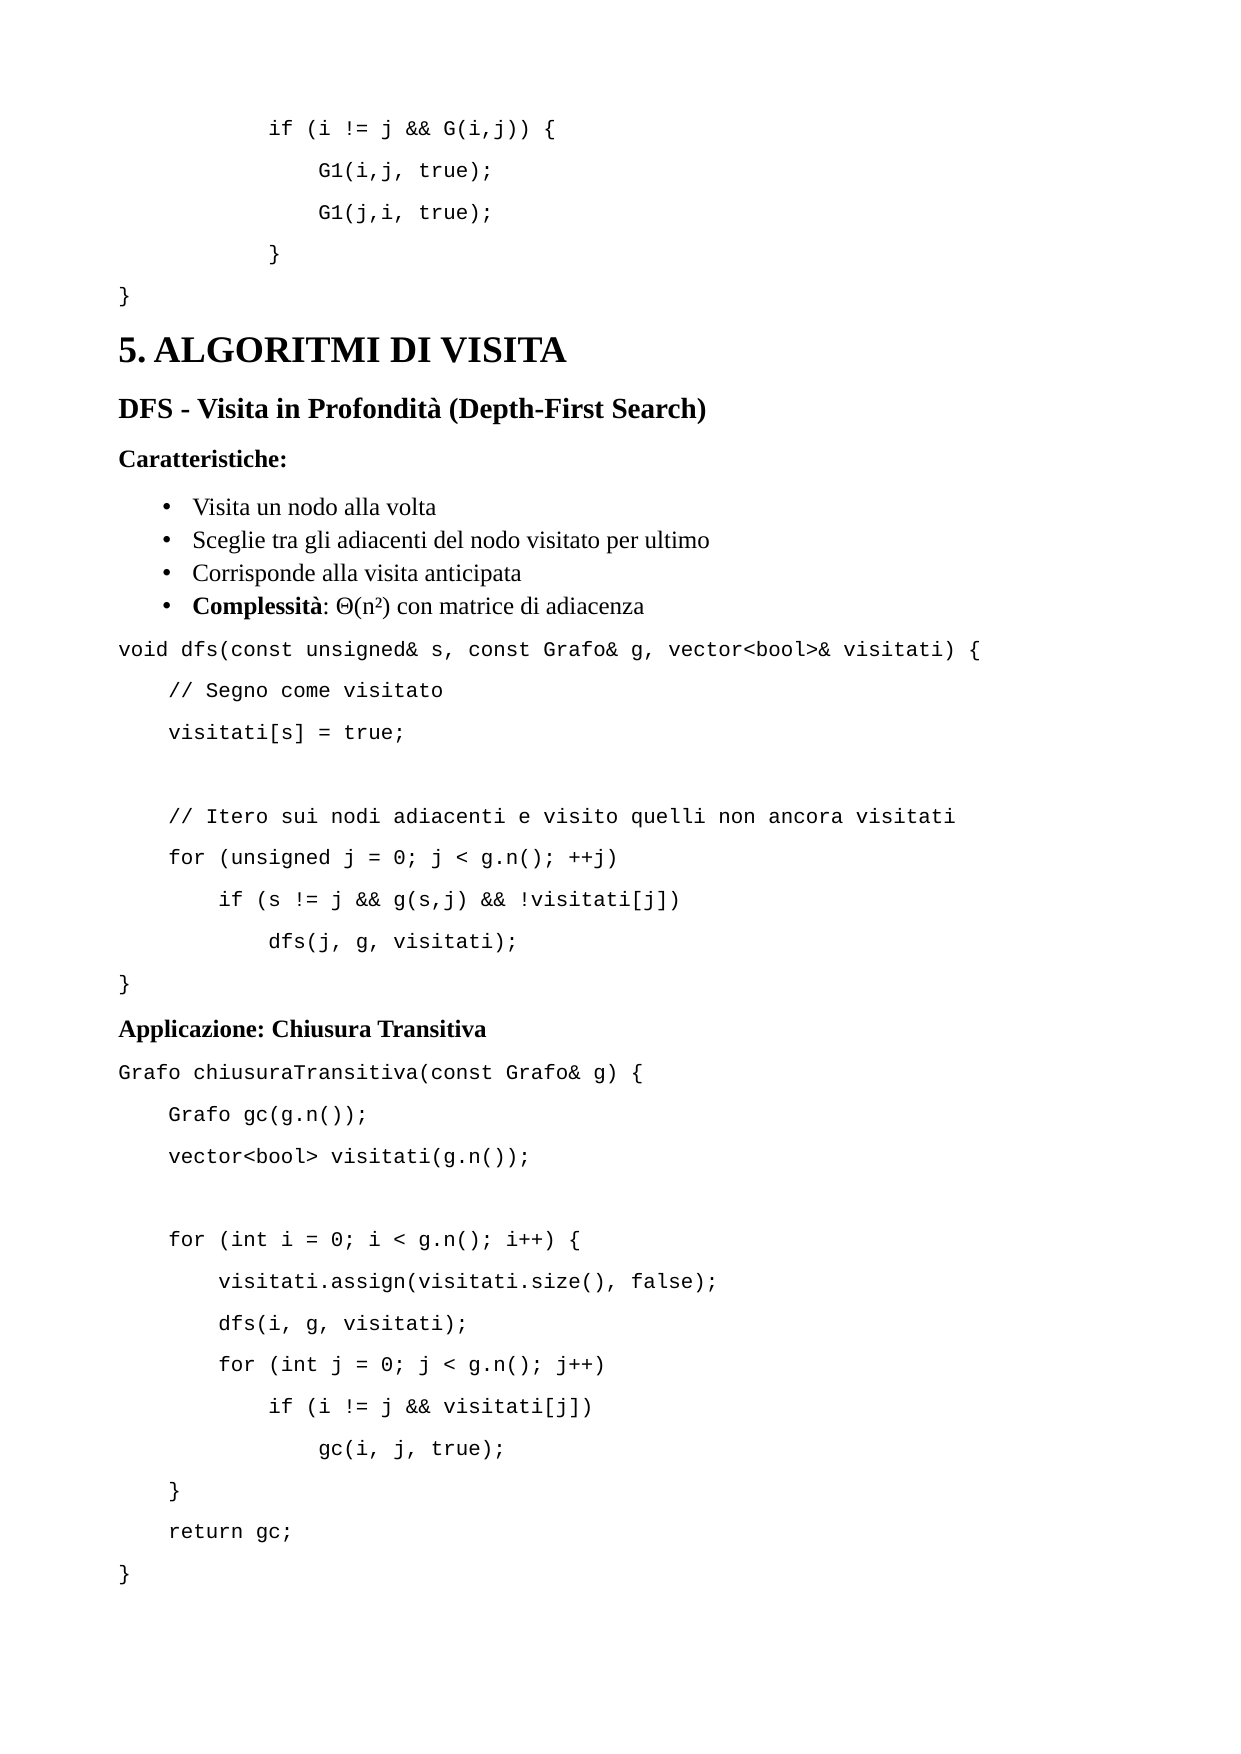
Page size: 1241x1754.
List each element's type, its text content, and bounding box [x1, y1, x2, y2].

text return gc; [118, 1522, 1122, 1545]
text visitati[s] = true; [118, 722, 1122, 746]
subtitle 5. ALGORITMI DI VISITA [118, 327, 1122, 370]
text void dfs(const unsigned& s, const Grafo& g, vector<bool>& visitati) { [118, 638, 1122, 662]
text } [118, 973, 1122, 996]
text gc(i, j, true); [118, 1438, 1122, 1462]
text // Itero sui nodi adiacenti e visito quelli non ancora visitati [118, 806, 1122, 829]
subtitle DFS - Visita in Profondità (Depth-First Search) [118, 391, 1122, 425]
list Sceglie tra gli adiacenti del nodo visitato per ultimo [162, 525, 1122, 554]
text G1(i,j, true); [118, 160, 1122, 183]
text } [118, 243, 1122, 267]
text for (int j = 0; j < g.n(); j++) [118, 1354, 1122, 1378]
text dfs(i, g, visitati); [118, 1313, 1122, 1336]
text for (int i = 0; i < g.n(); i++) { [118, 1229, 1122, 1253]
list Corrisponde alla visita anticipata [162, 558, 1122, 587]
text if (i != j && visitati[j]) [118, 1396, 1122, 1420]
text Caratteristiche: [118, 444, 1122, 473]
text dfs(j, g, visitati); [118, 931, 1122, 954]
text Applicazione: Chiusura Transitiva [118, 1014, 1122, 1043]
text } [118, 1563, 1122, 1587]
text } [118, 1480, 1122, 1503]
text } [118, 285, 1122, 309]
text visitati.assign(visitati.size(), false); [118, 1271, 1122, 1294]
text if (i != j && G(i,j)) { [118, 118, 1122, 142]
text Grafo chiusuraTransitiva(const Grafo& g) { [118, 1062, 1122, 1086]
text if (s != j && g(s,j) && !visitati[j]) [118, 889, 1122, 913]
list Visita un nodo alla volta [162, 492, 1122, 521]
text for (unsigned j = 0; j < g.n(); ++j) [118, 847, 1122, 871]
text // Segno come visitato [118, 680, 1122, 704]
list Complessità: Θ(n²) con matrice di adiacenza [162, 591, 1122, 620]
text vector<bool> visitati(g.n()); [118, 1146, 1122, 1169]
text G1(j,i, true); [118, 202, 1122, 225]
text Grafo gc(g.n()); [118, 1104, 1122, 1127]
